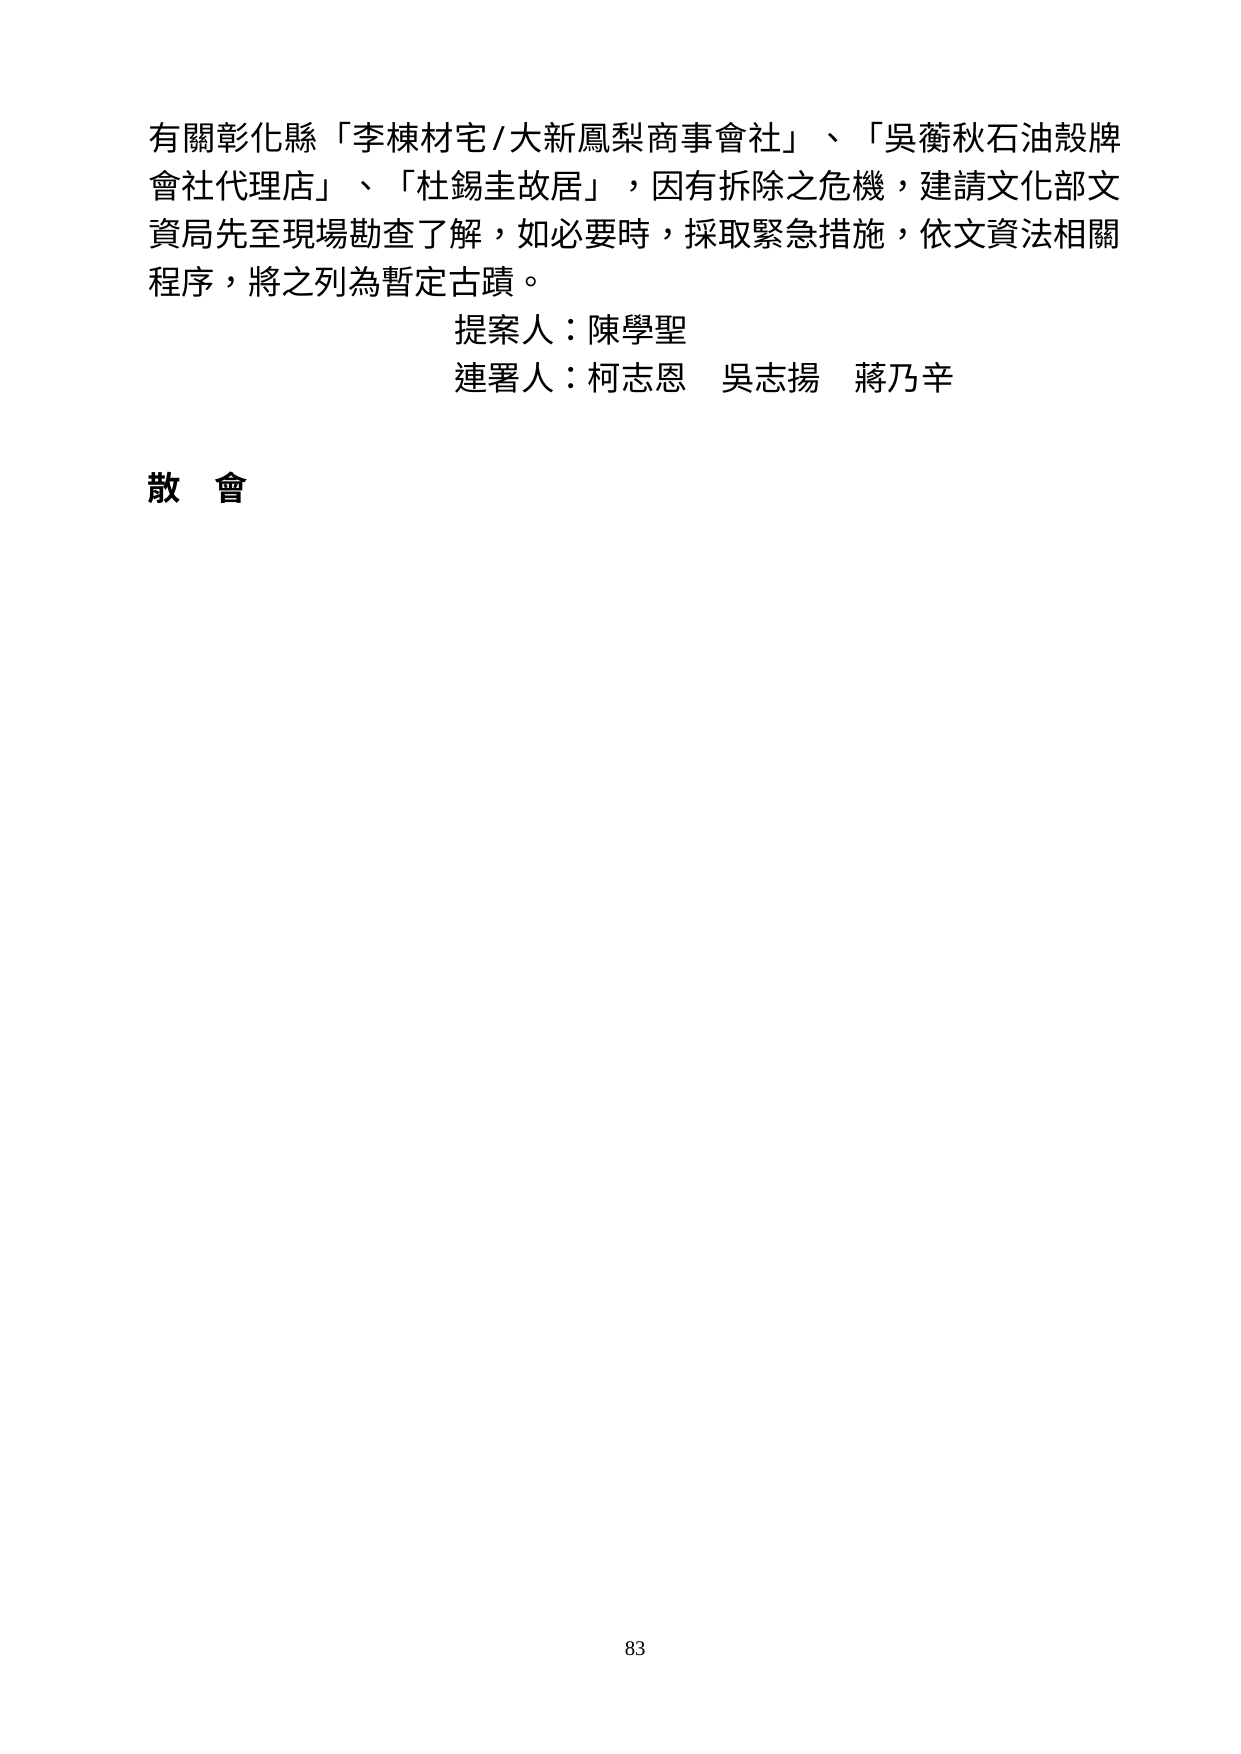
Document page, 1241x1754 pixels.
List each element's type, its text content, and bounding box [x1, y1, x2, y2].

text 連署人：柯志恩 吳志揚 蔣乃辛 [148, 352, 1122, 400]
text 有關彰化縣「李棟材宅/大新鳳梨商事會社」、「吳蘅秋石油殼牌會社代理店」、「杜錫圭故居」，因有拆除之危機，建請文化部文資局先至現場勘查了解，如必要時，採取緊急措施，依文資法相關程序，將之列為暫定古蹟。 [148, 112, 1122, 304]
text 提案人：陳學聖 [148, 304, 1122, 352]
text 散 會 [148, 462, 1120, 510]
